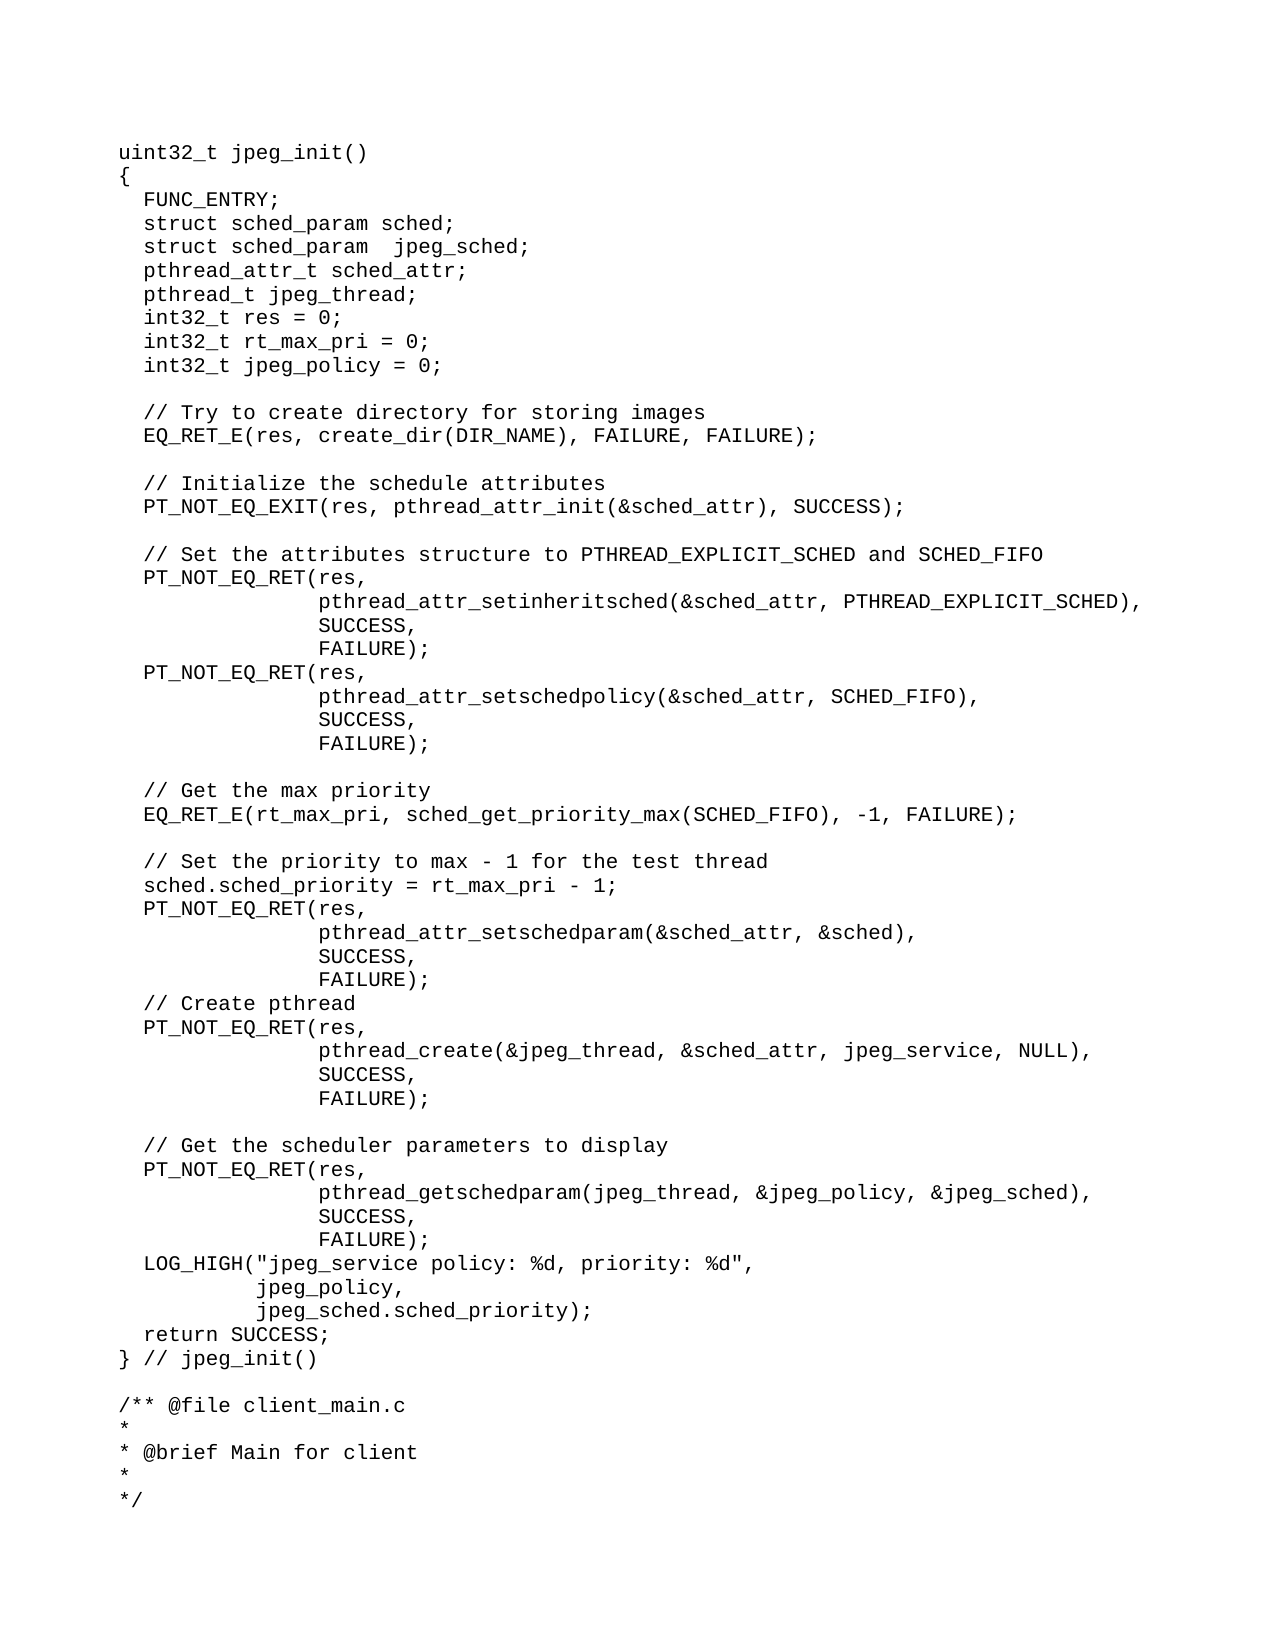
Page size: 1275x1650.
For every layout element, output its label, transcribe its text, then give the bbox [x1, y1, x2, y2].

text // Get the max priority [118, 780, 1157, 804]
text FAILURE); [118, 1229, 1157, 1253]
text pthread_attr_setschedparam(&sched_attr, &sched), [118, 922, 1157, 946]
text struct sched_param jpeg_sched; [118, 236, 1157, 260]
text // Initialize the schedule attributes [118, 473, 1157, 496]
text } // jpeg_init() [118, 1348, 1157, 1371]
text SUCCESS, [118, 709, 1157, 733]
text pthread_attr_t sched_attr; [118, 260, 1157, 284]
text LOG_HIGH("jpeg_service policy: %d, priority: %d", [118, 1253, 1157, 1277]
text int32_t rt_max_pri = 0; [118, 331, 1157, 354]
text PT_NOT_EQ_RET(res, [118, 567, 1157, 591]
text FUNC_ENTRY; [118, 189, 1157, 213]
text int32_t res = 0; [118, 307, 1157, 331]
text FAILURE); [118, 638, 1157, 662]
text EQ_RET_E(rt_max_pri, sched_get_priority_max(SCHED_FIFO), -1, FAILURE); [118, 804, 1157, 827]
text { [118, 165, 1157, 189]
text FAILURE); [118, 969, 1157, 993]
text PT_NOT_EQ_RET(res, [118, 898, 1157, 922]
text pthread_attr_setinheritsched(&sched_attr, PTHREAD_EXPLICIT_SCHED), [118, 591, 1157, 615]
text uint32_t jpeg_init() [118, 142, 1157, 165]
text * [118, 1466, 1157, 1489]
text jpeg_policy, [118, 1277, 1157, 1300]
text EQ_RET_E(res, create_dir(DIR_NAME), FAILURE, FAILURE); [118, 426, 1157, 449]
text sched.sched_priority = rt_max_pri - 1; [118, 875, 1157, 898]
text SUCCESS, [118, 1206, 1157, 1229]
text int32_t jpeg_policy = 0; [118, 354, 1157, 378]
text /** @file client_main.c [118, 1395, 1157, 1419]
text pthread_create(&jpeg_thread, &sched_attr, jpeg_service, NULL), [118, 1040, 1157, 1064]
text FAILURE); [118, 733, 1157, 757]
text pthread_attr_setschedpolicy(&sched_attr, SCHED_FIFO), [118, 686, 1157, 709]
text pthread_t jpeg_thread; [118, 284, 1157, 307]
text PT_NOT_EQ_RET(res, [118, 1017, 1157, 1040]
text // Set the attributes structure to PTHREAD_EXPLICIT_SCHED and SCHED_FIFO [118, 544, 1157, 567]
text SUCCESS, [118, 1064, 1157, 1088]
text * [118, 1419, 1157, 1442]
text return SUCCESS; [118, 1324, 1157, 1348]
text jpeg_sched.sched_priority); [118, 1300, 1157, 1324]
text SUCCESS, [118, 946, 1157, 969]
text PT_NOT_EQ_RET(res, [118, 662, 1157, 686]
text // Get the scheduler parameters to display [118, 1135, 1157, 1158]
text // Create pthread [118, 993, 1157, 1017]
text FAILURE); [118, 1088, 1157, 1111]
text * @brief Main for client [118, 1442, 1157, 1466]
text SUCCESS, [118, 615, 1157, 638]
text // Try to create directory for storing images [118, 402, 1157, 426]
text pthread_getschedparam(jpeg_thread, &jpeg_policy, &jpeg_sched), [118, 1182, 1157, 1206]
text // Set the priority to max - 1 for the test thread [118, 851, 1157, 875]
text PT_NOT_EQ_RET(res, [118, 1158, 1157, 1182]
text struct sched_param sched; [118, 213, 1157, 236]
text */ [118, 1489, 1157, 1513]
text PT_NOT_EQ_EXIT(res, pthread_attr_init(&sched_attr), SUCCESS); [118, 496, 1157, 520]
